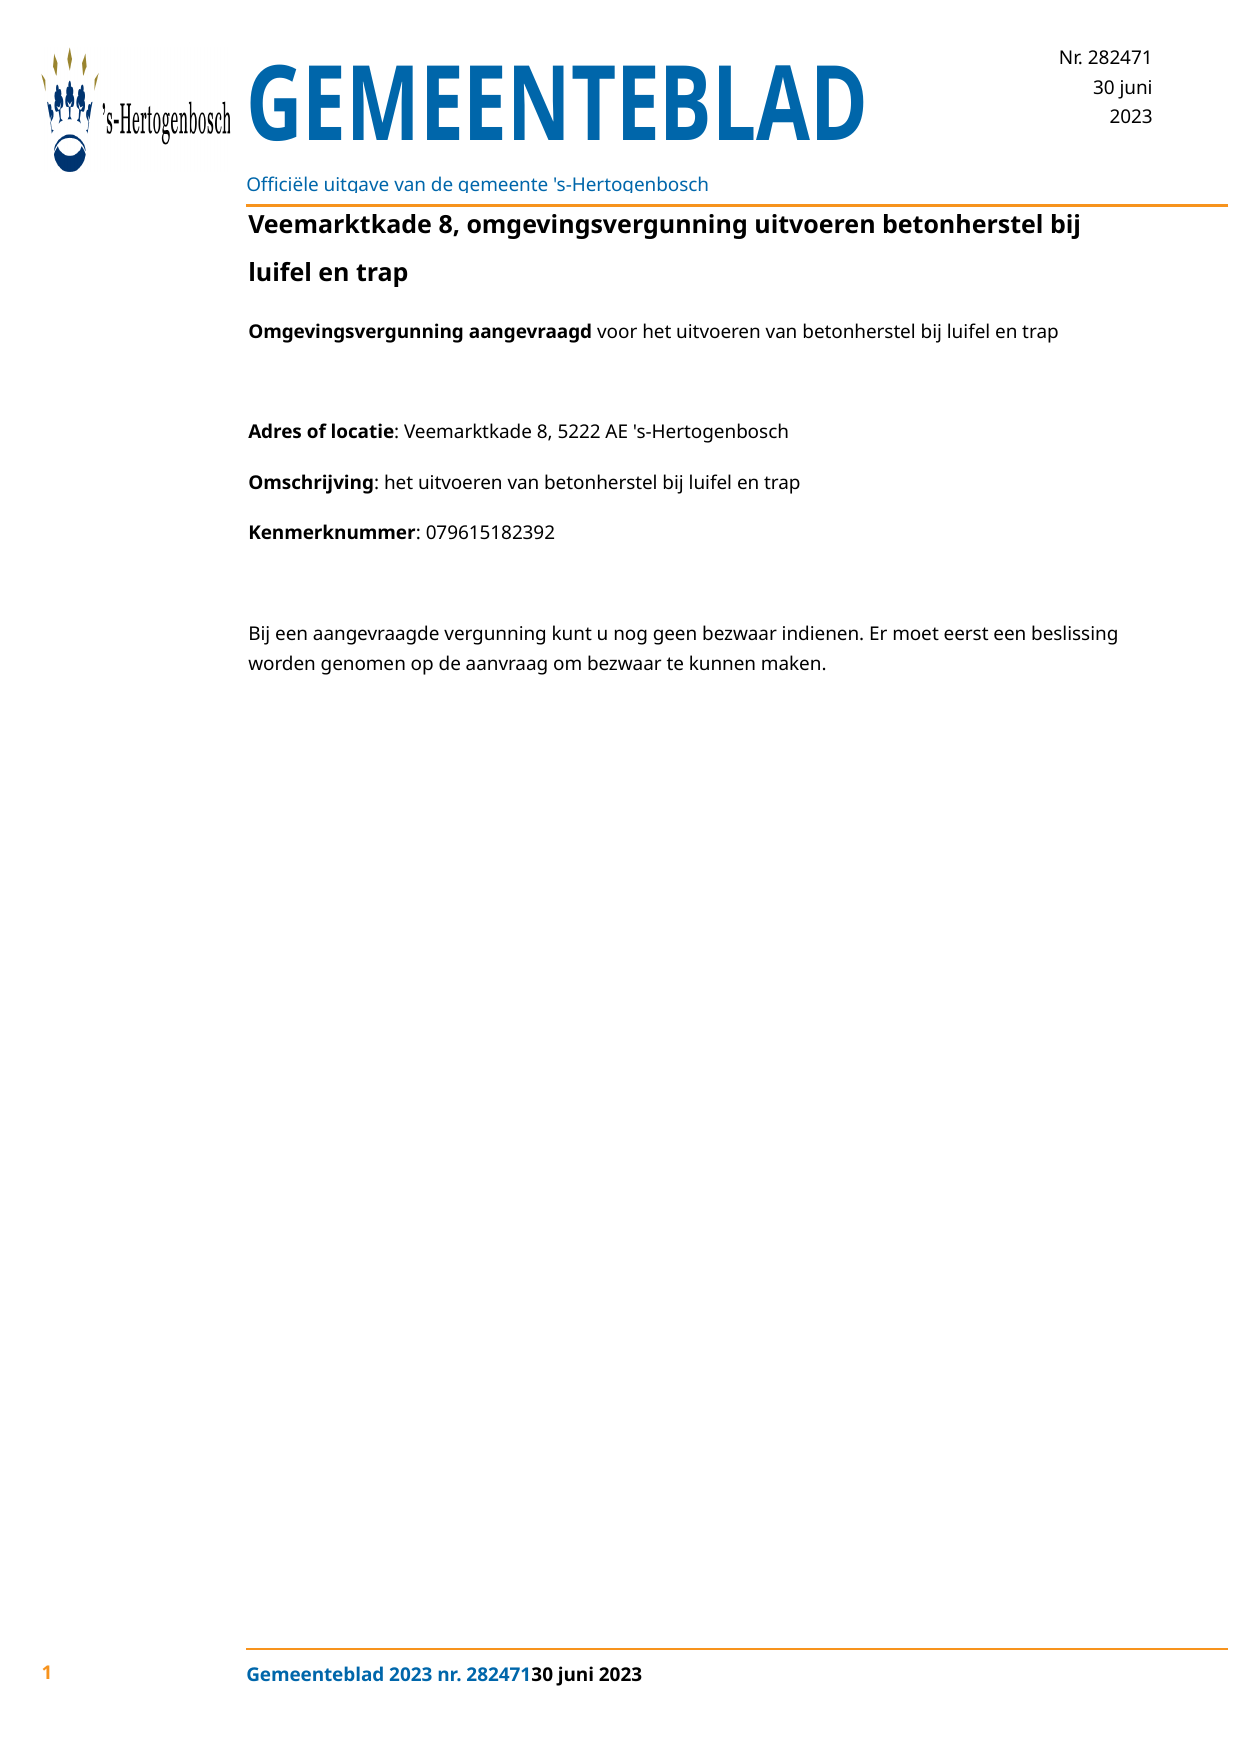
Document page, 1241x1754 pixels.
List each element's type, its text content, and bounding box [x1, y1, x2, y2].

text Bij een aangevraagde vergunning kunt u nog geen bezwaar indienen. Er moet eerst een beslissing worden genomen op de aanvraag om bezwaar te kunnen maken. [248, 620, 1152, 676]
picture [41, 47, 231, 172]
text Omschrijving: het uitvoeren van betonherstel bij luifel en trap [248, 469, 1152, 495]
text Omgevingsvergunning aangevraagd voor het uitvoeren van betonherstel bij luifel en trap [248, 318, 1152, 344]
text Kenmerknummer: 079615182392 [248, 519, 1152, 545]
text Veemarktkade 8, omgevingsvergunning uitvoeren betonherstel bij luifel en trap [248, 207, 1152, 288]
text Adres of locatie: Veemarktkade 8, 5222 AE 's-Hertogenbosch [248, 419, 1152, 444]
